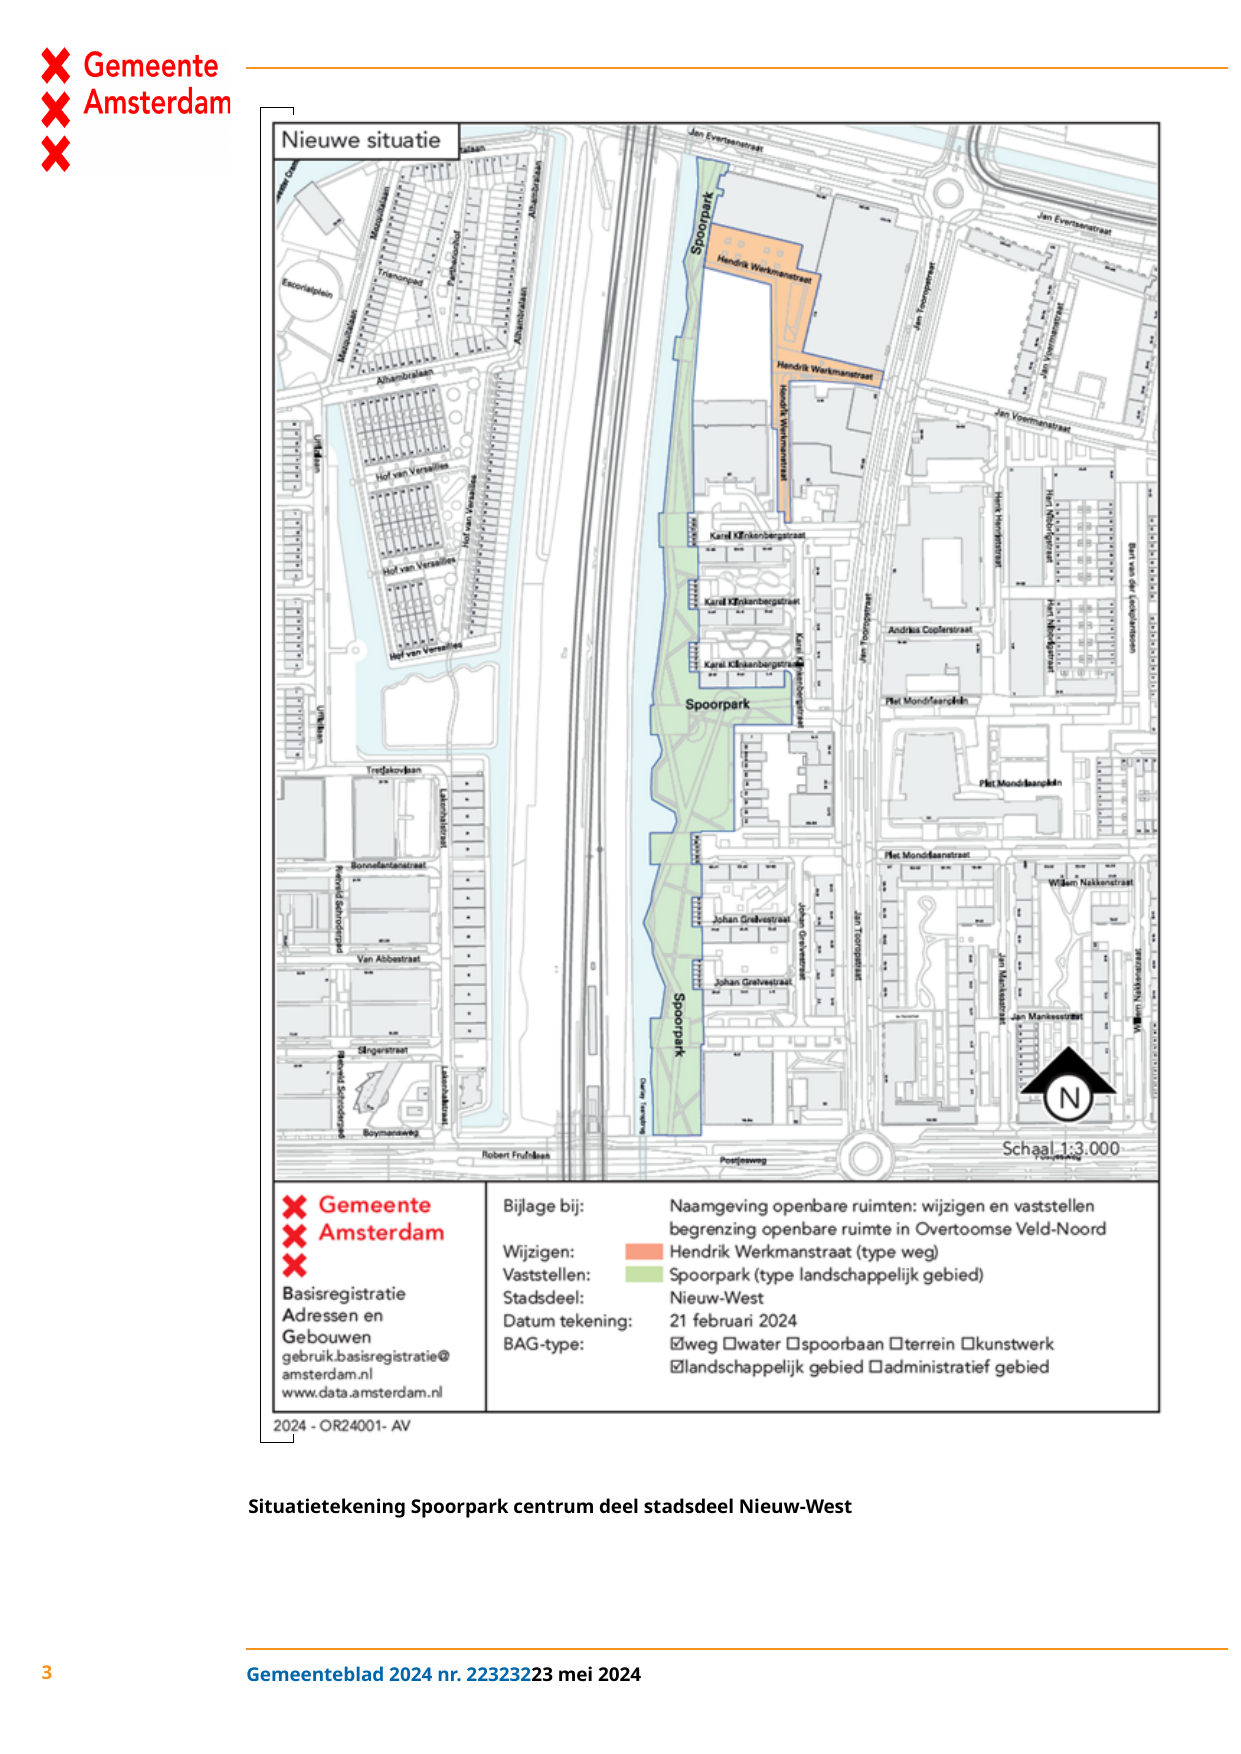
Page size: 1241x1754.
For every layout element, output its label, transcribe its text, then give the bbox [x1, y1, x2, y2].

text Situatietekening Spoorpark centrum deel stadsdeel Nieuw-West [248, 1493, 1152, 1519]
picture [268, 115, 1173, 1434]
picture [41, 47, 231, 172]
